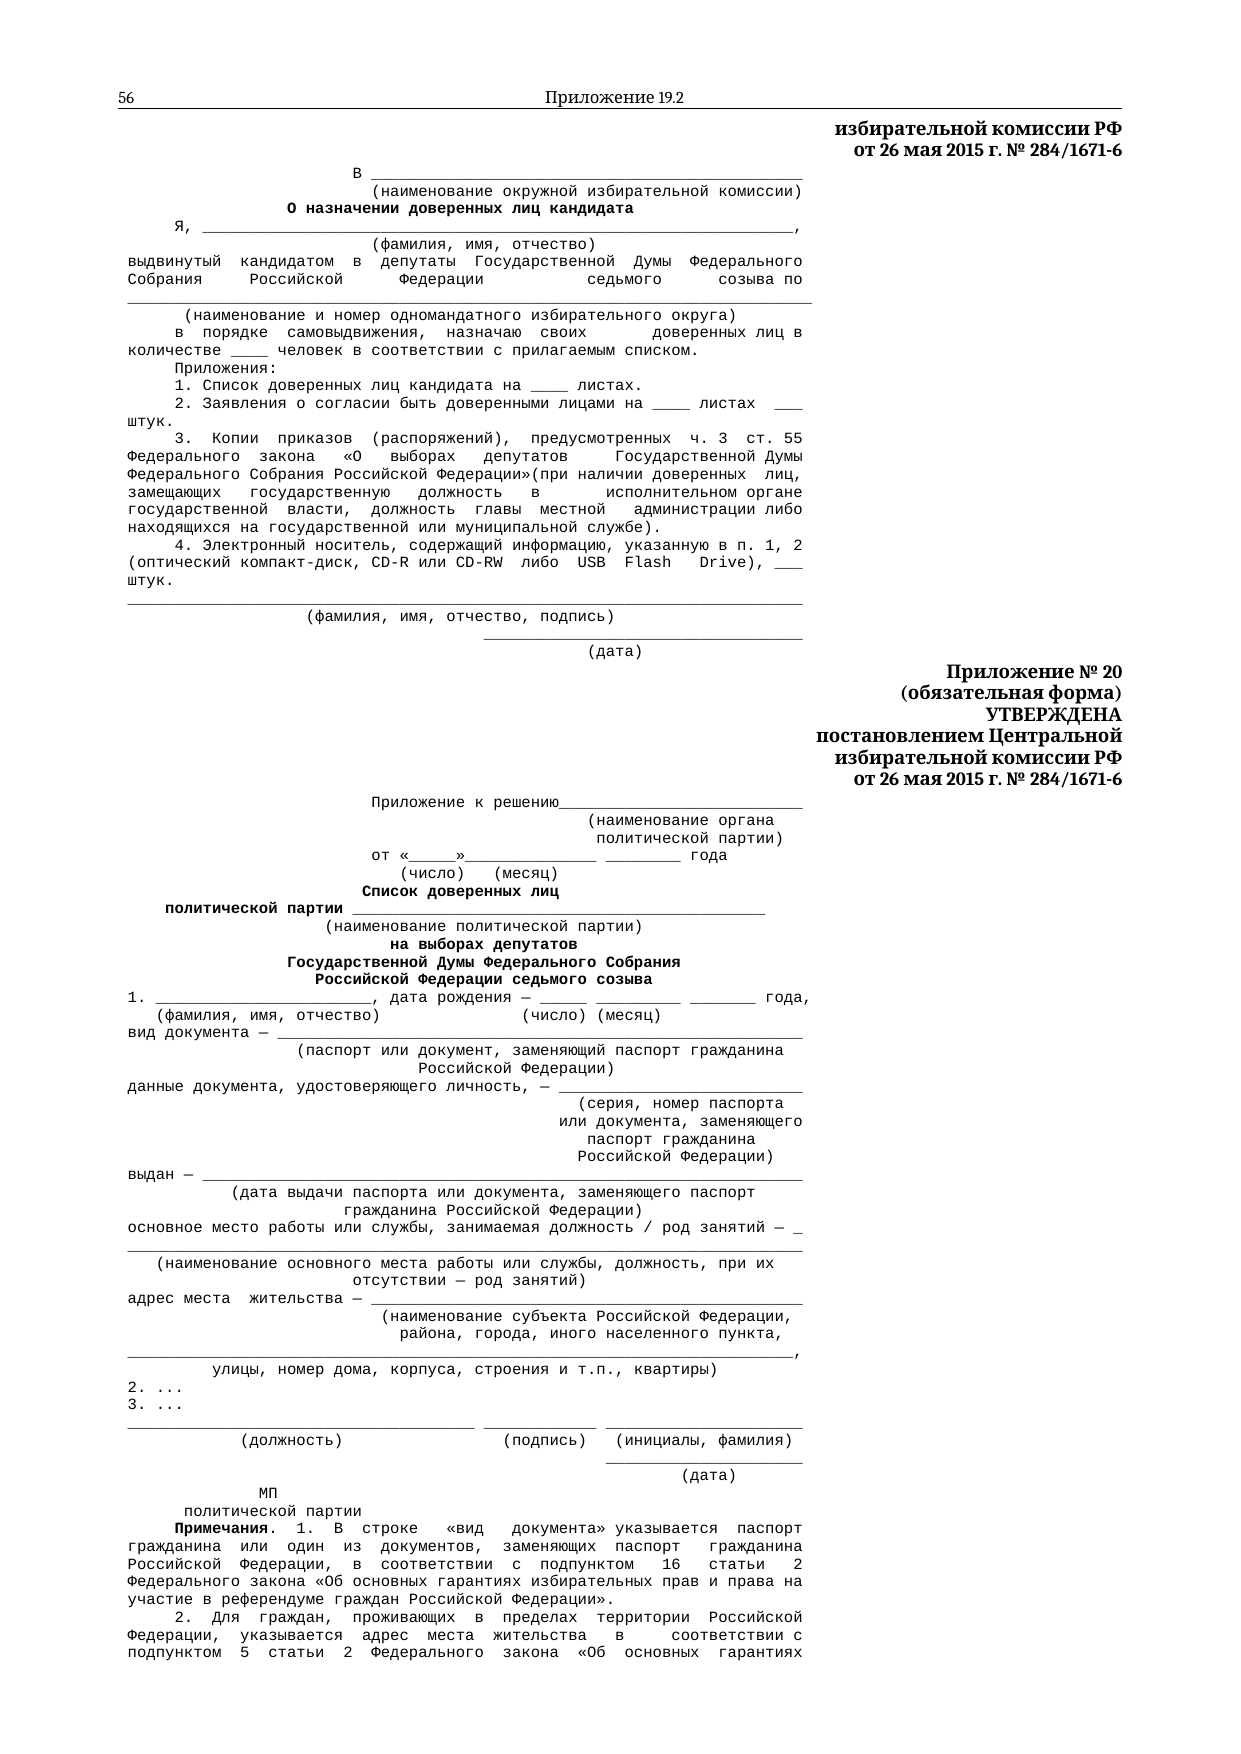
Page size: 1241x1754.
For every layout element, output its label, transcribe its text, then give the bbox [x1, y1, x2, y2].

text подпунктом 5 статьи 2 Федерального закона «Об основных гарантиях [118, 1645, 1122, 1662]
text (дата) [118, 643, 1122, 661]
text политической партии [118, 1503, 1122, 1521]
text МП [118, 1485, 1122, 1503]
text 2. Заявления о согласии быть доверенными лицами на ____ листах ___ [118, 396, 1122, 413]
text от «_____»______________ ________ года [118, 848, 1122, 866]
text 1. Список доверенных лиц кандидата на ____ листах. [118, 378, 1122, 396]
text гражданина Российской Федерации) [118, 1202, 1122, 1220]
text (паспорт или документ, заменяющий паспорт гражданина [118, 1043, 1122, 1060]
text гражданина или один из документов, заменяющих паспорт гражданина [118, 1538, 1122, 1556]
text (наименование основного места работы или службы, должность, при их [118, 1255, 1122, 1273]
text данные документа, удостоверяющего личность, — __________________________ [118, 1078, 1122, 1096]
text в порядке самовыдвижения, назначаю своих доверенных лиц в [118, 325, 1122, 342]
text (наименование политической партии) [118, 919, 1122, 936]
text государственной власти, должность главы местной администрации либо [118, 502, 1122, 519]
text участие в референдуме граждан Российской Федерации». [118, 1592, 1122, 1609]
text замещающих государственную должность в исполнительном органе [118, 484, 1122, 502]
text (фамилия, имя, отчество) (число) (месяц) [118, 1007, 1122, 1025]
text (дата) [118, 1468, 1122, 1485]
text (число) (месяц) [118, 866, 1122, 883]
text ________________________________________________________________________ [118, 590, 1122, 608]
text Федерального закона «О выборах депутатов Государственной Думы [118, 449, 1122, 466]
text политической партии ____________________________________________ [118, 901, 1122, 919]
text (наименование субъекта Российской Федерации, [118, 1308, 1122, 1326]
text Приложение к решению__________________________ [118, 795, 1122, 812]
text или документа, заменяющего [118, 1113, 1122, 1131]
text основное место работы или службы, занимаемая должность / род занятий — _ [118, 1220, 1122, 1237]
text О назначении доверенных лиц кандидата [118, 201, 1122, 218]
text 3. ... [118, 1397, 1122, 1414]
text ________________________________________________________________________ [118, 1237, 1122, 1255]
text (фамилия, имя, отчество) [118, 236, 1122, 254]
text __________________________________ [118, 626, 1122, 643]
text (должность) (подпись) (инициалы, фамилия) [118, 1432, 1122, 1450]
text Российской Федерации седьмого созыва [118, 972, 1122, 989]
text вид документа — ________________________________________________________ [118, 1025, 1122, 1043]
text _______________________________________________________________________, [118, 1344, 1122, 1361]
text 4. Электронный носитель, содержащий информацию, указанную в п. 1, 2 [118, 537, 1122, 555]
text Российской Федерации, в соответствии с подпунктом 16 статьи 2 [118, 1556, 1122, 1574]
text Список доверенных лиц [118, 883, 1122, 901]
text Российской Федерации) [118, 1149, 1122, 1167]
text находящихся на государственной или муниципальной службе). [118, 519, 1122, 537]
text Федерального Собрания Российской Федерации»(при наличии доверенных лиц, [118, 466, 1122, 484]
text (фамилия, имя, отчество, подпись) [118, 608, 1122, 626]
text выдвинутый кандидатом в депутаты Государственной Думы Федерального [118, 254, 1122, 272]
text штук. [118, 413, 1122, 431]
text (дата выдачи паспорта или документа, заменяющего паспорт [118, 1184, 1122, 1202]
text 3. Копии приказов (распоряжений), предусмотренных ч. 3 ст. 55 [118, 431, 1122, 449]
text улицы, номер дома, корпуса, строения и т.п., квартиры) [118, 1361, 1122, 1379]
text В ______________________________________________ [118, 165, 1122, 183]
text выдан — ________________________________________________________________ [118, 1167, 1122, 1184]
text (оптический компакт-диск, CD-R или CD-RW либо USB Flash Drive), ___ [118, 555, 1122, 573]
text 1. _______________________, дата рождения — _____ _________ _______ года, [118, 989, 1122, 1007]
text Примечания. 1. В строке «вид документа» указывается паспорт [118, 1521, 1122, 1538]
text района, города, иного населенного пункта, [118, 1326, 1122, 1344]
text (серия, номер паспорта [118, 1096, 1122, 1113]
text _____________________ [118, 1450, 1122, 1468]
text (наименование и номер одномандатного избирательного округа) [118, 307, 1122, 325]
text Приложение № 20 (обязательная форма) УТВЕРЖДЕНА постановлением Центральной избирательной комиссии РФ от 26 мая 2015 г. № 284/1671-6 [118, 661, 1122, 791]
text Я, _______________________________________________________________, [118, 218, 1122, 236]
text политической партии) [118, 830, 1122, 848]
text на выборах депутатов [118, 936, 1122, 954]
text адрес места жительства — ______________________________________________ [118, 1291, 1122, 1308]
text _____________________________________ ____________ _____________________ [118, 1414, 1122, 1432]
text Собрания Российской Федерации седьмого созыва по [118, 272, 1122, 289]
text Государственной Думы Федерального Собрания [118, 954, 1122, 972]
text _________________________________________________________________________ [118, 289, 1122, 307]
text Приложения: [118, 360, 1122, 378]
text (наименование окружной избирательной комиссии) [118, 183, 1122, 201]
text количестве ____ человек в соответствии с прилагаемым списком. [118, 342, 1122, 360]
text отсутствии — род занятий) [118, 1273, 1122, 1291]
text Российской Федерации) [118, 1060, 1122, 1078]
text Федерального закона «Об основных гарантиях избирательных прав и права на [118, 1574, 1122, 1592]
text паспорт гражданина [118, 1131, 1122, 1149]
text избирательной комиссии РФ от 26 мая 2015 г. № 284/1671-6 [118, 118, 1122, 161]
text штук. [118, 573, 1122, 590]
text 2. Для граждан, проживающих в пределах территории Российской [118, 1609, 1122, 1627]
text Федерации, указывается адрес места жительства в соответствии с [118, 1627, 1122, 1645]
text 2. ... [118, 1379, 1122, 1397]
text (наименование органа [118, 812, 1122, 830]
